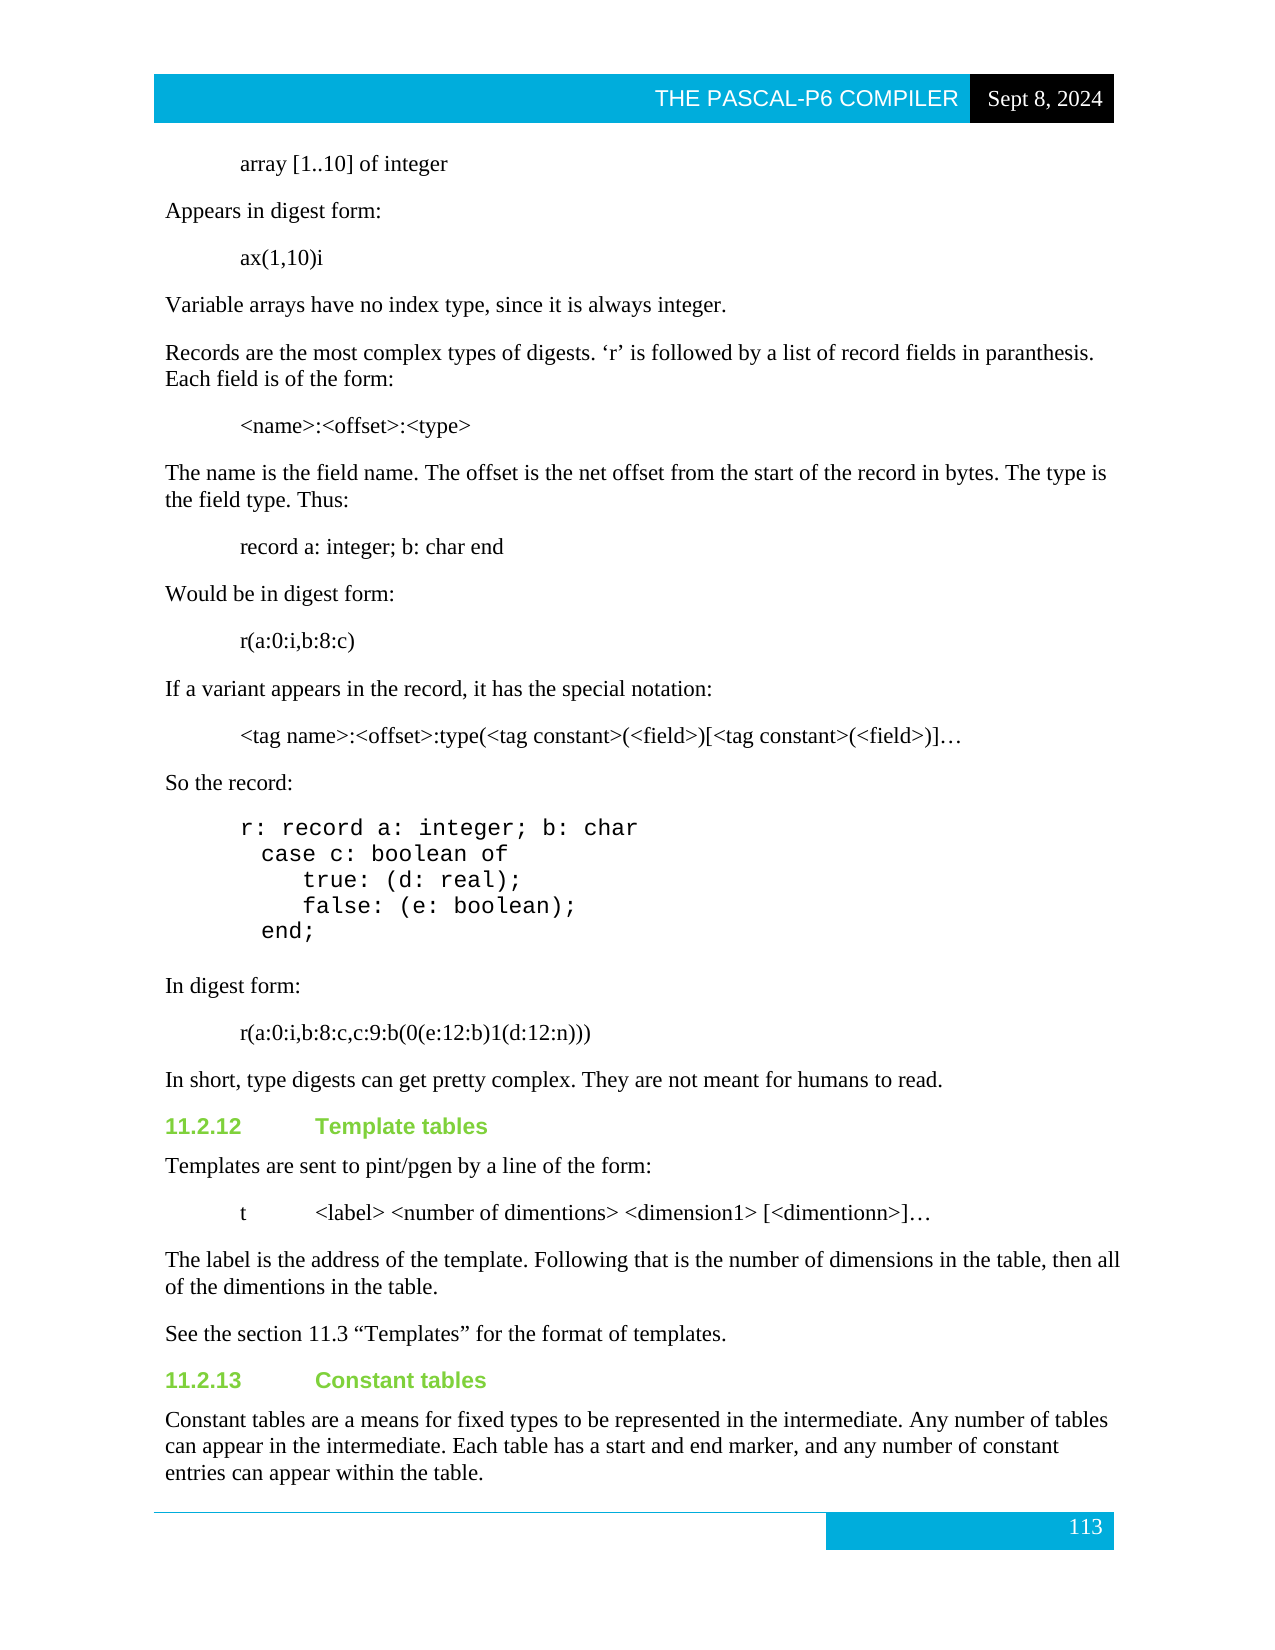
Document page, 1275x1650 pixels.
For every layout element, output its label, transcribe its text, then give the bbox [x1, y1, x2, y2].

text r: record a: integer; b: char [165, 816, 1125, 842]
text true: (d: real); [165, 868, 1125, 894]
text r(a:0:i,b:8:c) [165, 627, 1125, 654]
text Variable arrays have no index type, since it is always integer. [165, 292, 1125, 318]
text record a: integer; b: char end [165, 533, 1125, 559]
text In digest form: [165, 972, 1125, 998]
text Templates are sent to pint/pgen by a line of the form: [165, 1152, 1125, 1178]
text Records are the most complex types of digests. ‘r’ is followed by a list of record fields in paranthesis. Each field is of the form: [165, 339, 1125, 391]
text If a variant appears in the record, it has the special notation: [165, 674, 1125, 701]
text <tag name>:<offset>:type(<tag constant>(<field>)[<tag constant>(<field>)]… [165, 722, 1125, 748]
text <name>:<offset>:<type> [165, 412, 1125, 439]
text r(a:0:i,b:8:c,c:9:b(0(e:12:b)1(d:12:n))) [165, 1019, 1125, 1045]
text end; [165, 920, 1125, 946]
text Would be in digest form: [165, 580, 1125, 607]
text array [1..10] of integer [165, 150, 1125, 176]
subtitle Constant tables [165, 1367, 1125, 1394]
text ax(1,10)i [165, 244, 1125, 271]
text t <label> <number of dimentions> <dimension1> [<dimentionn>]… [165, 1199, 1125, 1226]
text See the section 11.3 “Templates” for the format of templates. [165, 1320, 1125, 1346]
text false: (e: boolean); [165, 894, 1125, 920]
text case c: boolean of [165, 842, 1125, 868]
text So the record: [165, 769, 1125, 795]
text The label is the address of the template. Following that is the number of dimensions in the table, then all of the dimentions in the table. [165, 1247, 1125, 1299]
text In short, type digests can get pretty complex. They are not meant for humans to read. [165, 1066, 1125, 1092]
text Constant tables are a means for fixed types to be represented in the intermediate. Any number of tables can appear in the intermediate. Each table has a start and end marker, and any number of constant entries can appear within the table. [165, 1406, 1125, 1485]
text Appears in digest form: [165, 197, 1125, 223]
text The name is the field name. The offset is the net offset from the start of the record in bytes. The type is the field type. Thus: [165, 459, 1125, 512]
subtitle Template tables [165, 1113, 1125, 1140]
